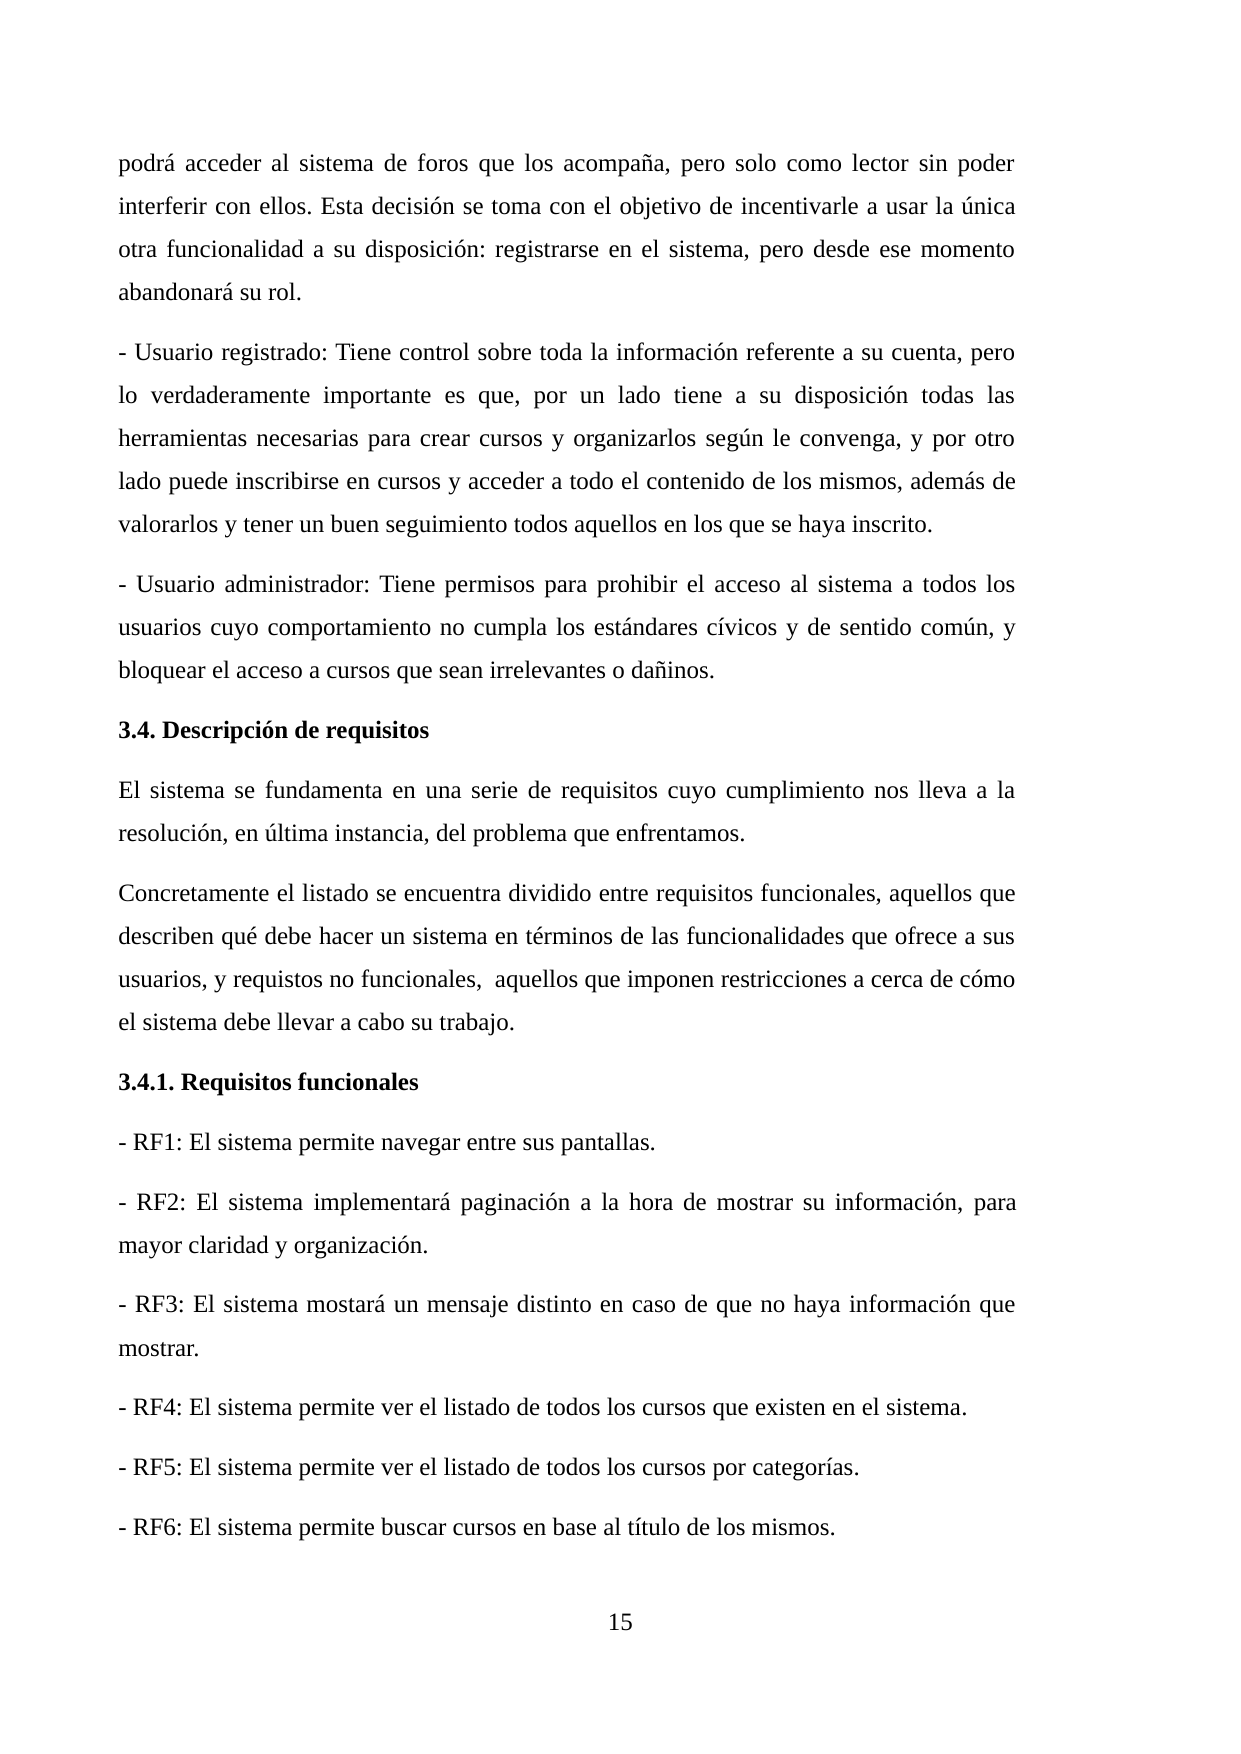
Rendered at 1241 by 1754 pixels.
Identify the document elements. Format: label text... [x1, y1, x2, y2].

text - RF1: El sistema permite navegar entre sus pantallas. [118, 1127, 1017, 1156]
text Concretamente el listado se encuentra dividido entre requisitos funcionales, aquellos que describen qué debe hacer un sistema en términos de las funcionalidades que ofrece a sus usuarios, y requistos no funcionales, aquellos que imponen restricciones a cerca de cómo el sistema debe llevar a cabo su trabajo. [118, 878, 1017, 1036]
text - RF5: El sistema permite ver el listado de todos los cursos por categorías. [118, 1452, 1017, 1481]
text - RF2: El sistema implementará paginación a la hora de mostrar su información, para mayor claridad y organización. [118, 1187, 1017, 1258]
text 3.4. Descripción de requisitos [118, 715, 1017, 744]
text - RF3: El sistema mostará un mensaje distinto en caso de que no haya información que mostrar. [118, 1289, 1017, 1361]
text 3.4.1. Requisitos funcionales [118, 1067, 1017, 1096]
text podrá acceder al sistema de foros que los acompaña, pero solo como lector sin poder interferir con ellos. Esta decisión se toma con el objetivo de incentivarle a usar la única otra funcionalidad a su disposición: registrarse en el sistema, pero desde ese momento abandonará su rol. [118, 148, 1017, 306]
text - Usuario administrador: Tiene permisos para prohibir el acceso al sistema a todos los usuarios cuyo comportamiento no cumpla los estándares cívicos y de sentido común, y bloquear el acceso a cursos que sean irrelevantes o dañinos. [118, 569, 1017, 684]
text El sistema se fundamenta en una serie de requisitos cuyo cumplimiento nos lleva a la resolución, en última instancia, del problema que enfrentamos. [118, 775, 1017, 847]
text - RF6: El sistema permite buscar cursos en base al título de los mismos. [118, 1512, 1017, 1541]
text - Usuario registrado: Tiene control sobre toda la información referente a su cuenta, pero lo verdaderamente importante es que, por un lado tiene a su disposición todas las herramientas necesarias para crear cursos y organizarlos según le convenga, y por otro lado puede inscribirse en cursos y acceder a todo el contenido de los mismos, además de valorarlos y tener un buen seguimiento todos aquellos en los que se haya inscrito. [118, 337, 1017, 538]
text - RF4: El sistema permite ver el listado de todos los cursos que existen en el sistema. [118, 1392, 1017, 1421]
